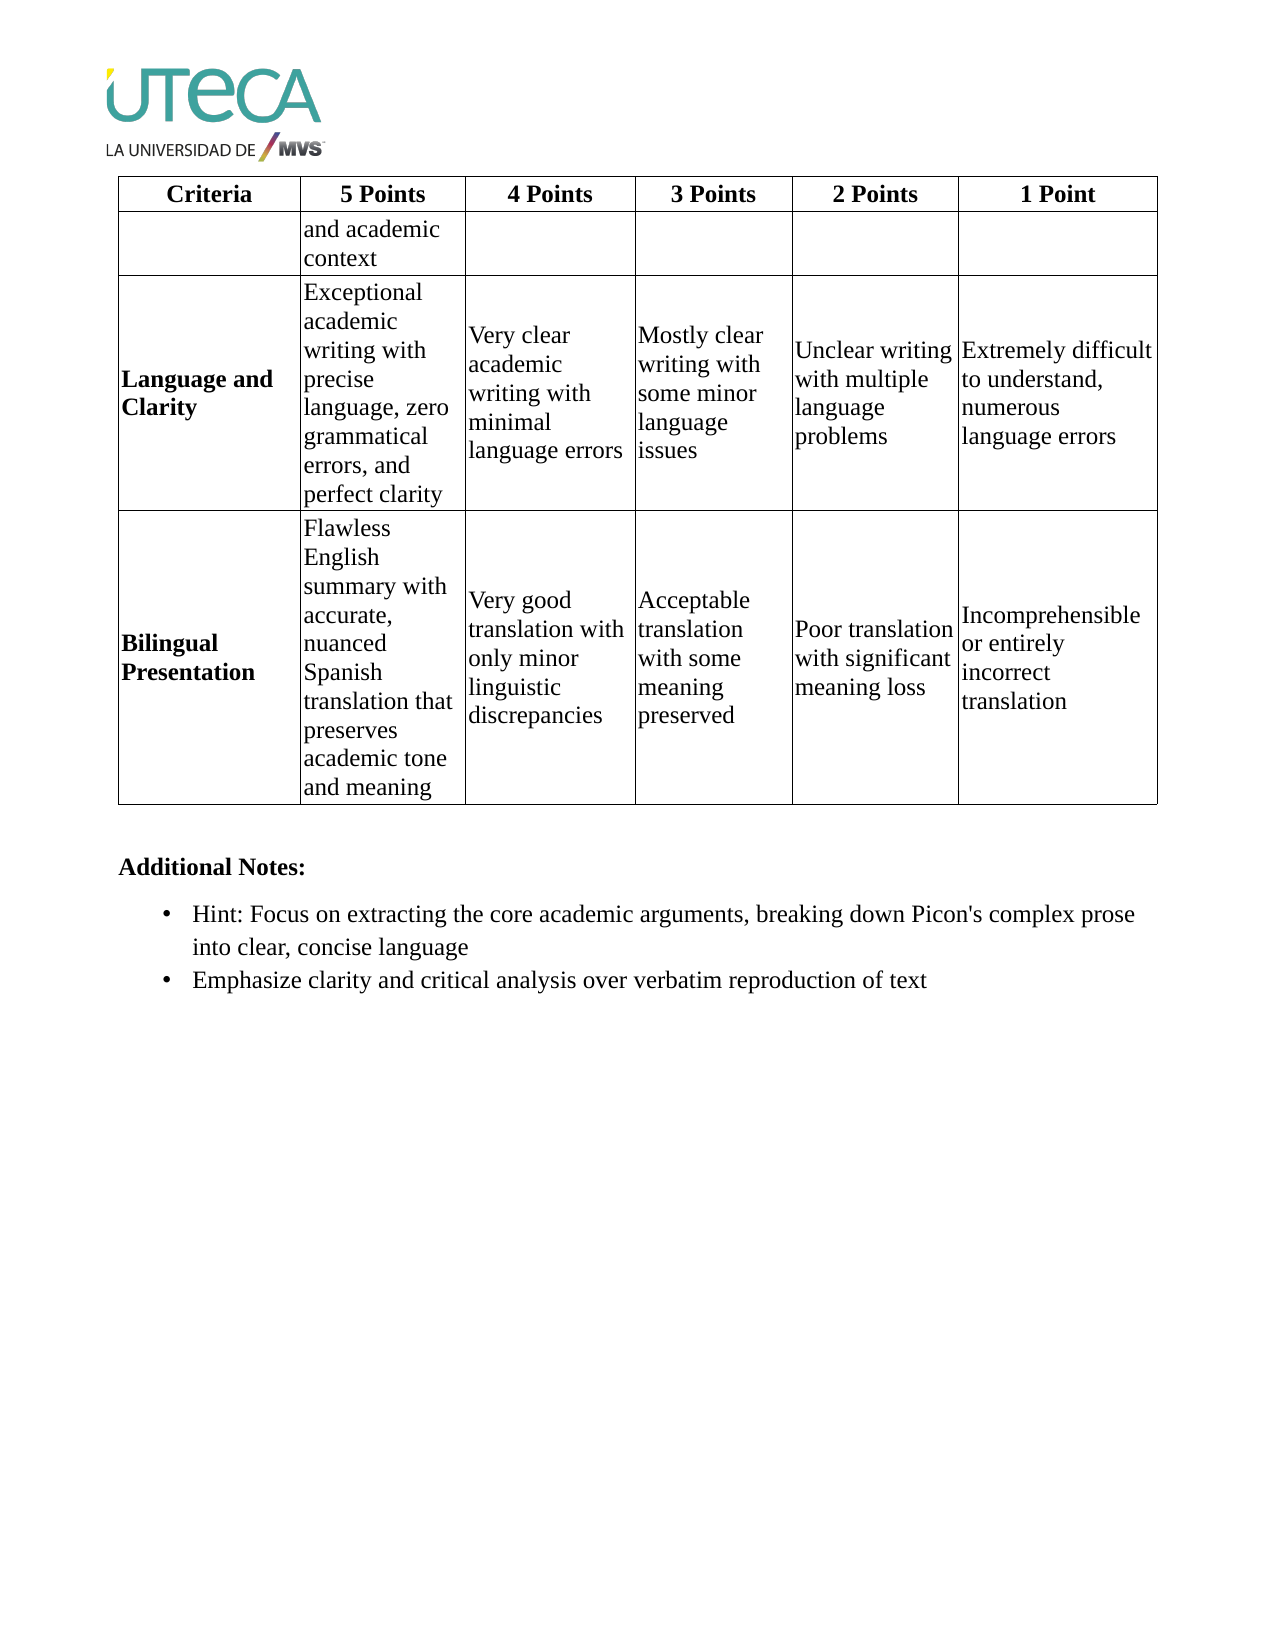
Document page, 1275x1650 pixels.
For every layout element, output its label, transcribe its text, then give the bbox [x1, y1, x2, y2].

table_cell [636, 212, 792, 274]
table_header 3 Points [636, 177, 792, 211]
table_cell Extremely difficult to understand, numerous language errors [959, 276, 1157, 510]
table_cell Exceptional academic writing with precise language, zero grammatical errors, and perfect clarity [301, 276, 465, 510]
table_header 4 Points [466, 177, 635, 211]
list Emphasize clarity and critical analysis over verbatim reproduction of text [162, 965, 1157, 994]
table_cell and academic context [301, 212, 465, 274]
table_cell [466, 212, 635, 274]
table_header 5 Points [301, 177, 465, 211]
table_header 1 Point [959, 177, 1157, 211]
table_cell Very good translation with only minor linguistic discrepancies [466, 511, 635, 804]
table_cell [793, 212, 958, 274]
table_cell Acceptable translation with some meaning preserved [636, 511, 792, 804]
table_cell Language and Clarity [119, 276, 300, 510]
table_cell Flawless English summary with accurate, nuanced Spanish translation that preserves academic tone and meaning [301, 511, 465, 804]
table_cell [959, 212, 1157, 274]
table_header 2 Points [793, 177, 958, 211]
picture [104, 64, 328, 166]
list Hint: Focus on extracting the core academic arguments, breaking down Picon's complex prose into clear, concise language [162, 899, 1157, 961]
table_cell Bilingual Presentation [119, 511, 300, 804]
table_cell Mostly clear writing with some minor language issues [636, 276, 792, 510]
table_cell [119, 212, 300, 274]
table_cell Unclear writing with multiple language problems [793, 276, 958, 510]
table_header Criteria [119, 177, 300, 211]
table_cell Incomprehensible or entirely incorrect translation [959, 511, 1157, 804]
table_cell Very clear academic writing with minimal language errors [466, 276, 635, 510]
text Additional Notes: [118, 852, 1157, 880]
table_cell Poor translation with significant meaning loss [793, 511, 958, 804]
